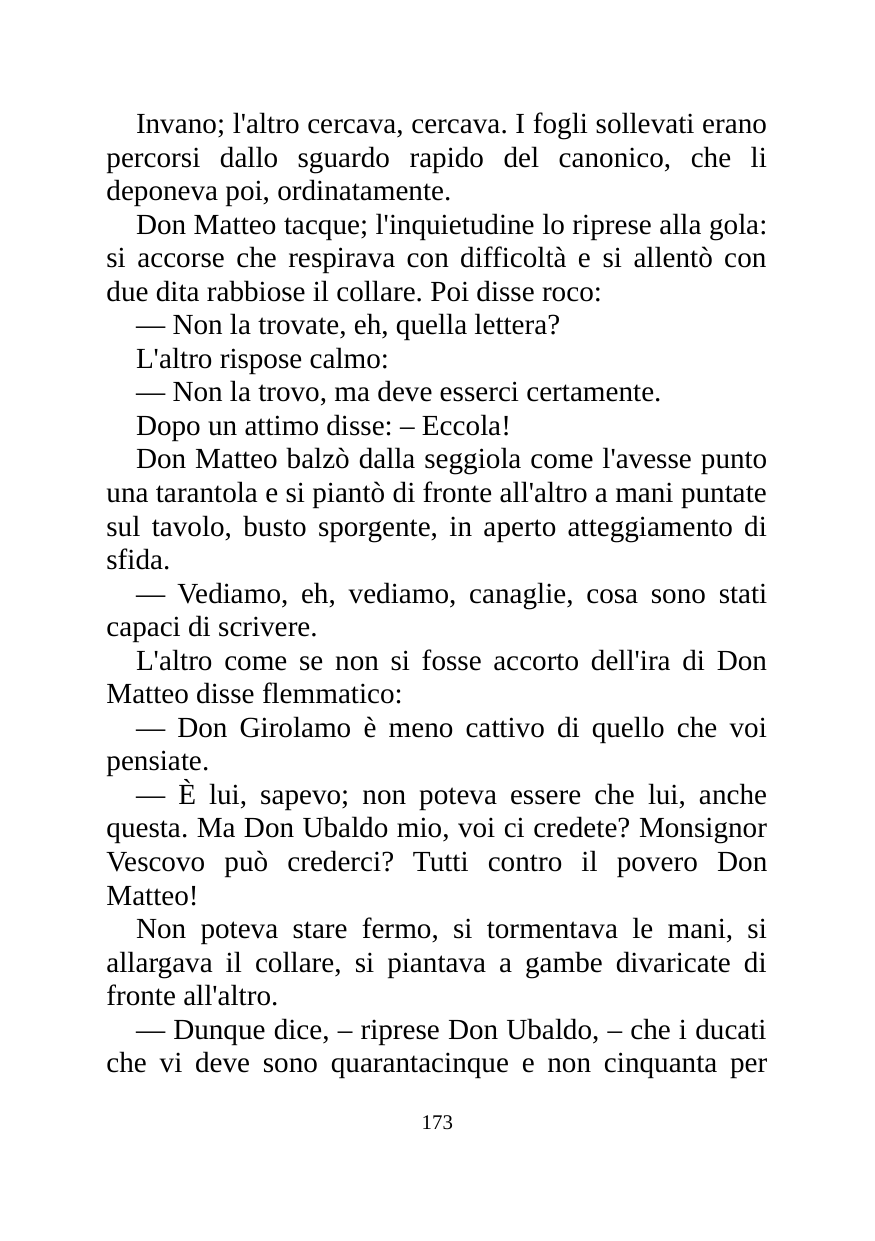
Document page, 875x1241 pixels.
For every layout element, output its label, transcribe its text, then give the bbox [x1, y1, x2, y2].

text Invano; l'altro cercava, cercava. I fogli sollevati erano percorsi dallo sguardo rapido del canonico, che li deponeva poi, ordinatamente. [106, 106, 768, 207]
text — Vediamo, eh, vediamo, canaglie, cosa sono stati capaci di scrivere. [106, 576, 768, 643]
text — Non la trovate, eh, quella lettera? [106, 307, 768, 341]
text Dopo un attimo disse: – Eccola! [106, 408, 768, 442]
text L'altro come se non si fosse accorto dell'ira di Don Matteo disse flemmatico: [106, 643, 768, 710]
text Don Matteo tacque; l'inquietudine lo riprese alla gola: si accorse che respirava con difficoltà e si allentò con due dita rabbiose il collare. Poi disse roco: [106, 207, 768, 307]
text Don Matteo balzò dalla seggiola come l'avesse punto una tarantola e si piantò di fronte all'altro a mani puntate sul tavolo, busto sporgente, in aperto atteggiamento di sfida. [106, 442, 768, 576]
text — Non la trovo, ma deve esserci certamente. [106, 374, 768, 408]
text — Dunque dice, – riprese Don Ubaldo, – che i ducati che vi deve sono quarantacinque e non cinquanta per [106, 1012, 768, 1079]
text — È lui, sapevo; non poteva essere che lui, anche questa. Ma Don Ubaldo mio, voi ci credete? Monsignor Vescovo può crederci? Tutti contro il povero Don Matteo! [106, 777, 768, 911]
text Non poteva stare fermo, si tormentava le mani, si allargava il collare, si piantava a gambe divaricate di fronte all'altro. [106, 911, 768, 1012]
text — Don Girolamo è meno cattivo di quello che voi pensiate. [106, 710, 768, 777]
text L'altro rispose calmo: [106, 341, 768, 374]
